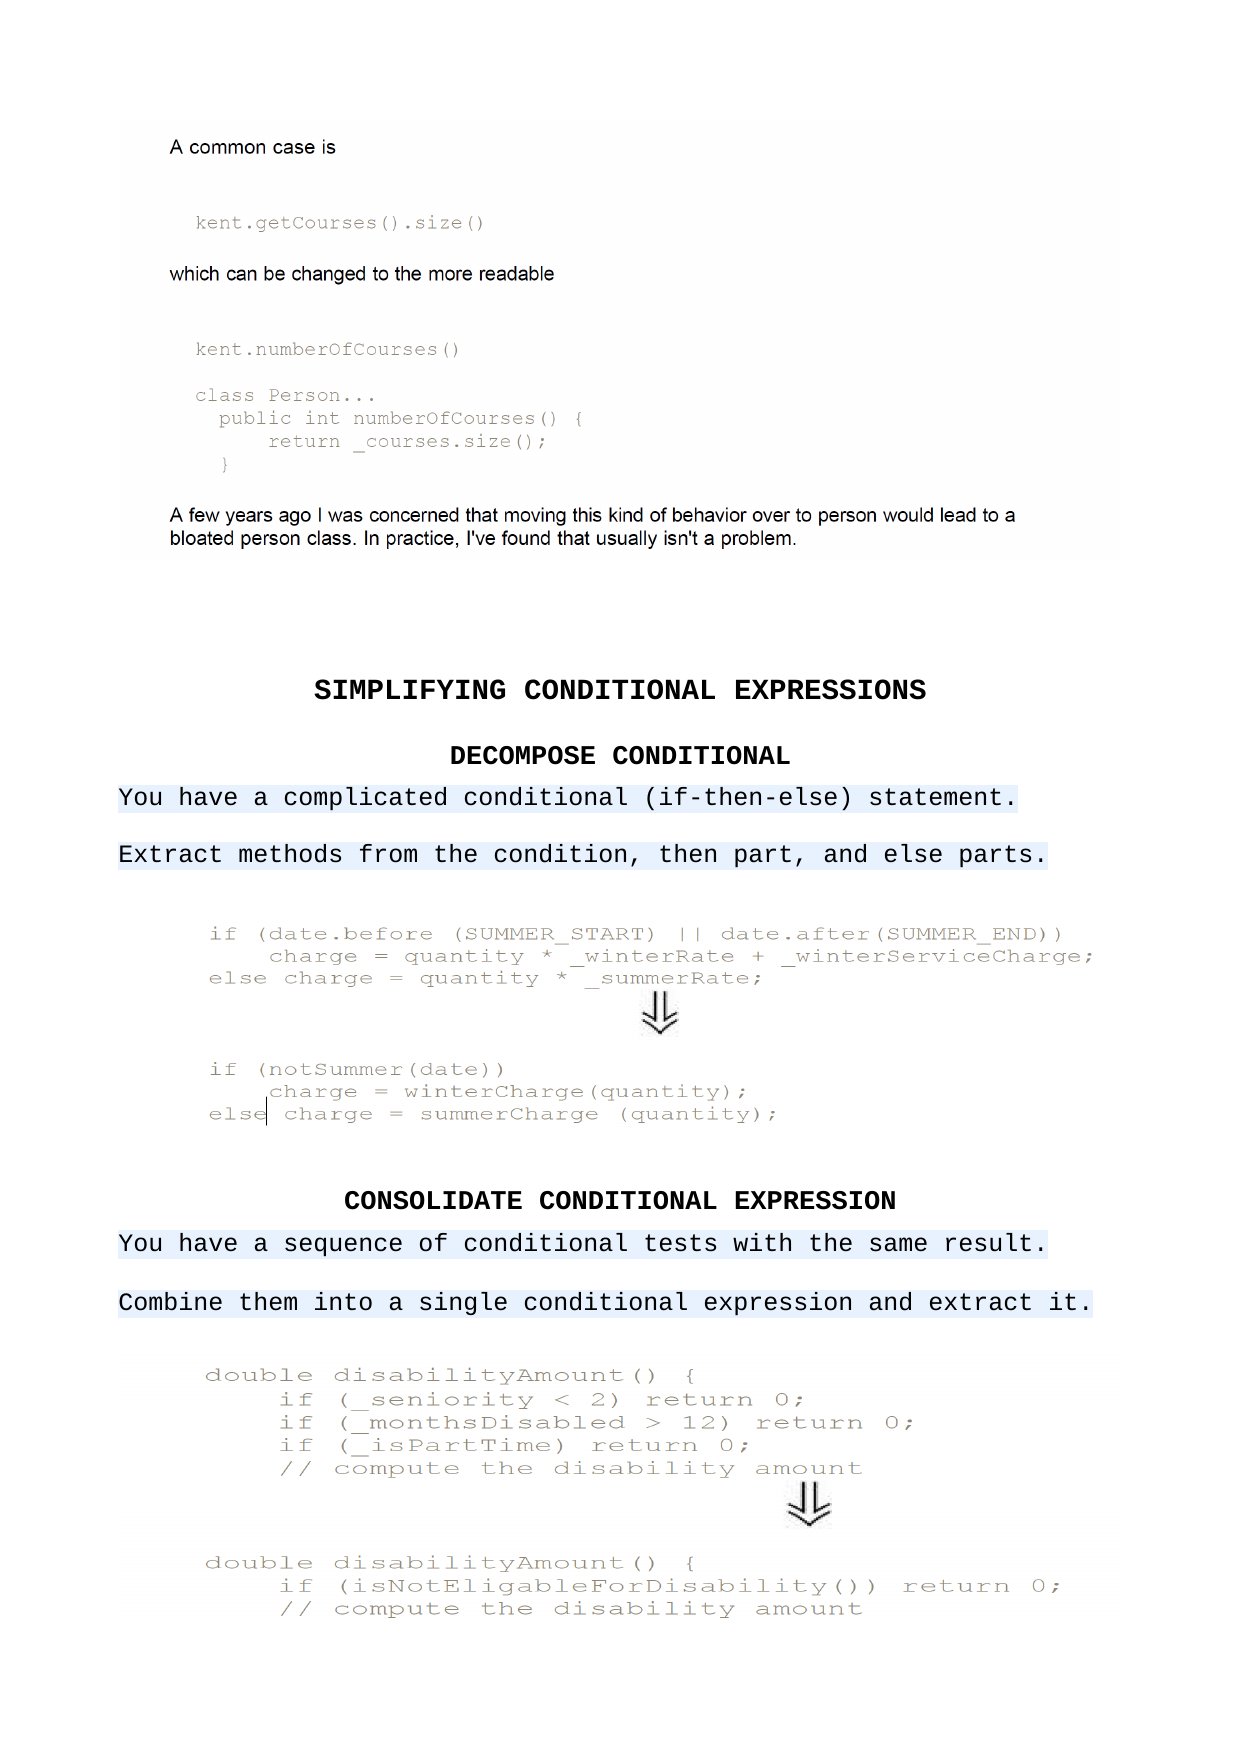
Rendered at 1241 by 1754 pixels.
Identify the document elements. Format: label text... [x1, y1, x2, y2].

subtitle SIMPLIFYING CONDITIONAL EXPRESSIONS [118, 675, 1122, 708]
text Extract methods from the condition, then part, and else parts. [118, 842, 1122, 870]
subtitle CONSOLIDATE CONDITIONAL EXPRESSION [118, 1187, 1122, 1218]
picture [118, 899, 1123, 1138]
subtitle DECOMPOSE CONDITIONAL [118, 742, 1122, 772]
picture [118, 118, 1123, 565]
text You have a sequence of conditional tests with the same result. [118, 1230, 1122, 1259]
picture [118, 1348, 1123, 1623]
text Combine them into a single conditional expression and extract it. [118, 1289, 1122, 1318]
text You have a complicated conditional (if-then-else) statement. [118, 785, 1122, 813]
